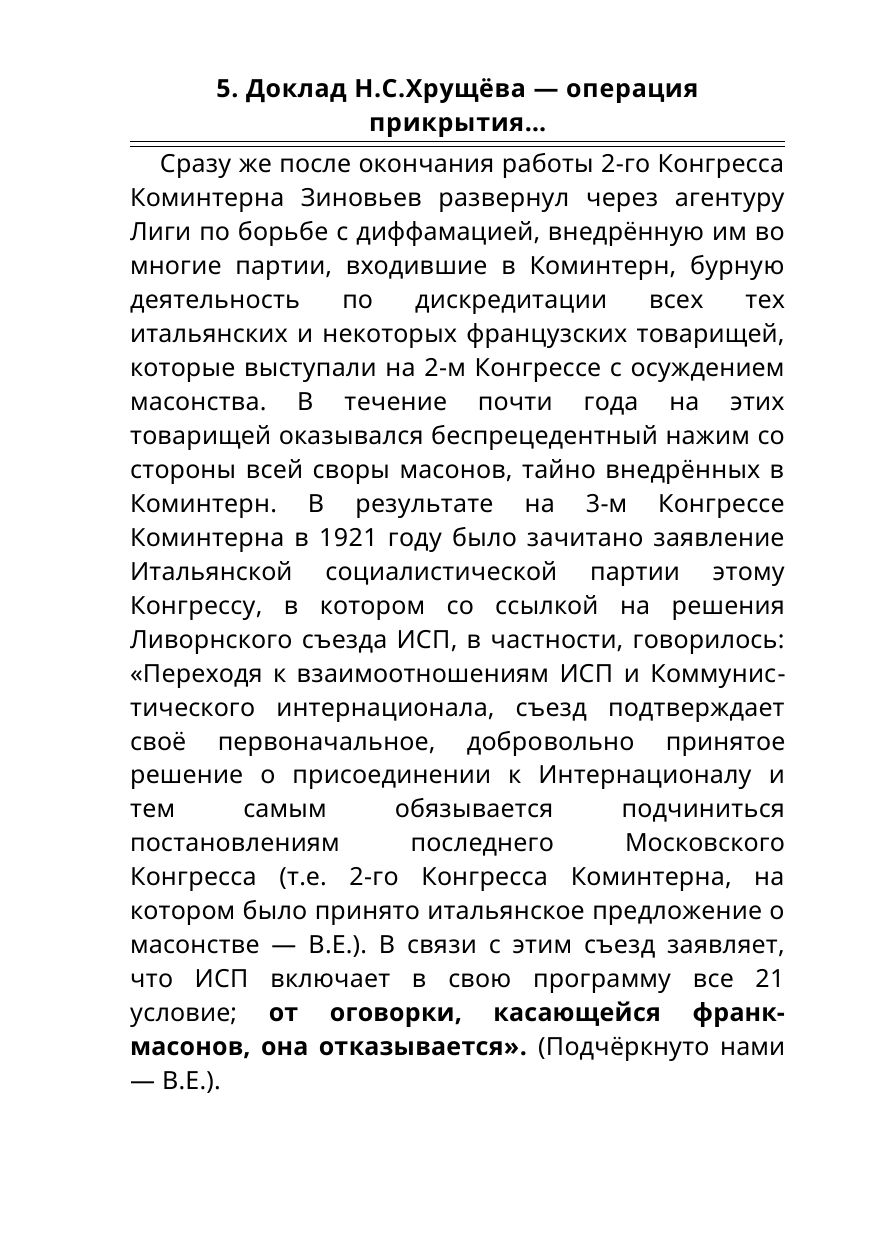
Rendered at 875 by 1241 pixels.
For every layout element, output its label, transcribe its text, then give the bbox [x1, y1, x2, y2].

text Сразу же после окончания работы 2-го Конгресса Коминтерна Зиновьев развернул через агентуру Лиги по борьбе с диффамацией, внедрённую им во многие партии, входившие в Коминтерн, бурную деятельность по дискредитации всех тех итальянских и некоторых французских товарищей, которые выступали на 2-м Конгрессе с осуждением масонства. В течение почти года на этих товарищей оказывался беспрецедентный нажим со стороны всей своры масонов, тайно внедрённых в Коминтерн. В результате на 3-м Конгрессе Коминтерна в 1921 году было зачитано заявление Итальянской социалистической партии этому Конгрессу, в котором со ссылкой на решения Ливорнского съезда ИСП, в частности, говорилось: «Переходя к взаимоотношениям ИСП и Коммунис­тического интернационала, съезд подтверждает своё первоначальное, добро­вольно принятое решение о присоединении к Интернационалу и тем самым обязывается подчиниться постановлениям последнего Московского Конгресса (т.е. 2-го Конгресса Коминтерна, на котором было принято итальянское предложение о масонстве — В.Е.). В связи с этим съезд заявляет, что ИСП включает в свою программу все 21 условие; от оговорки, касающейся франк-масонов, она отказывается». (Подчёркнуто нами — В.Е.). [130, 147, 785, 1097]
